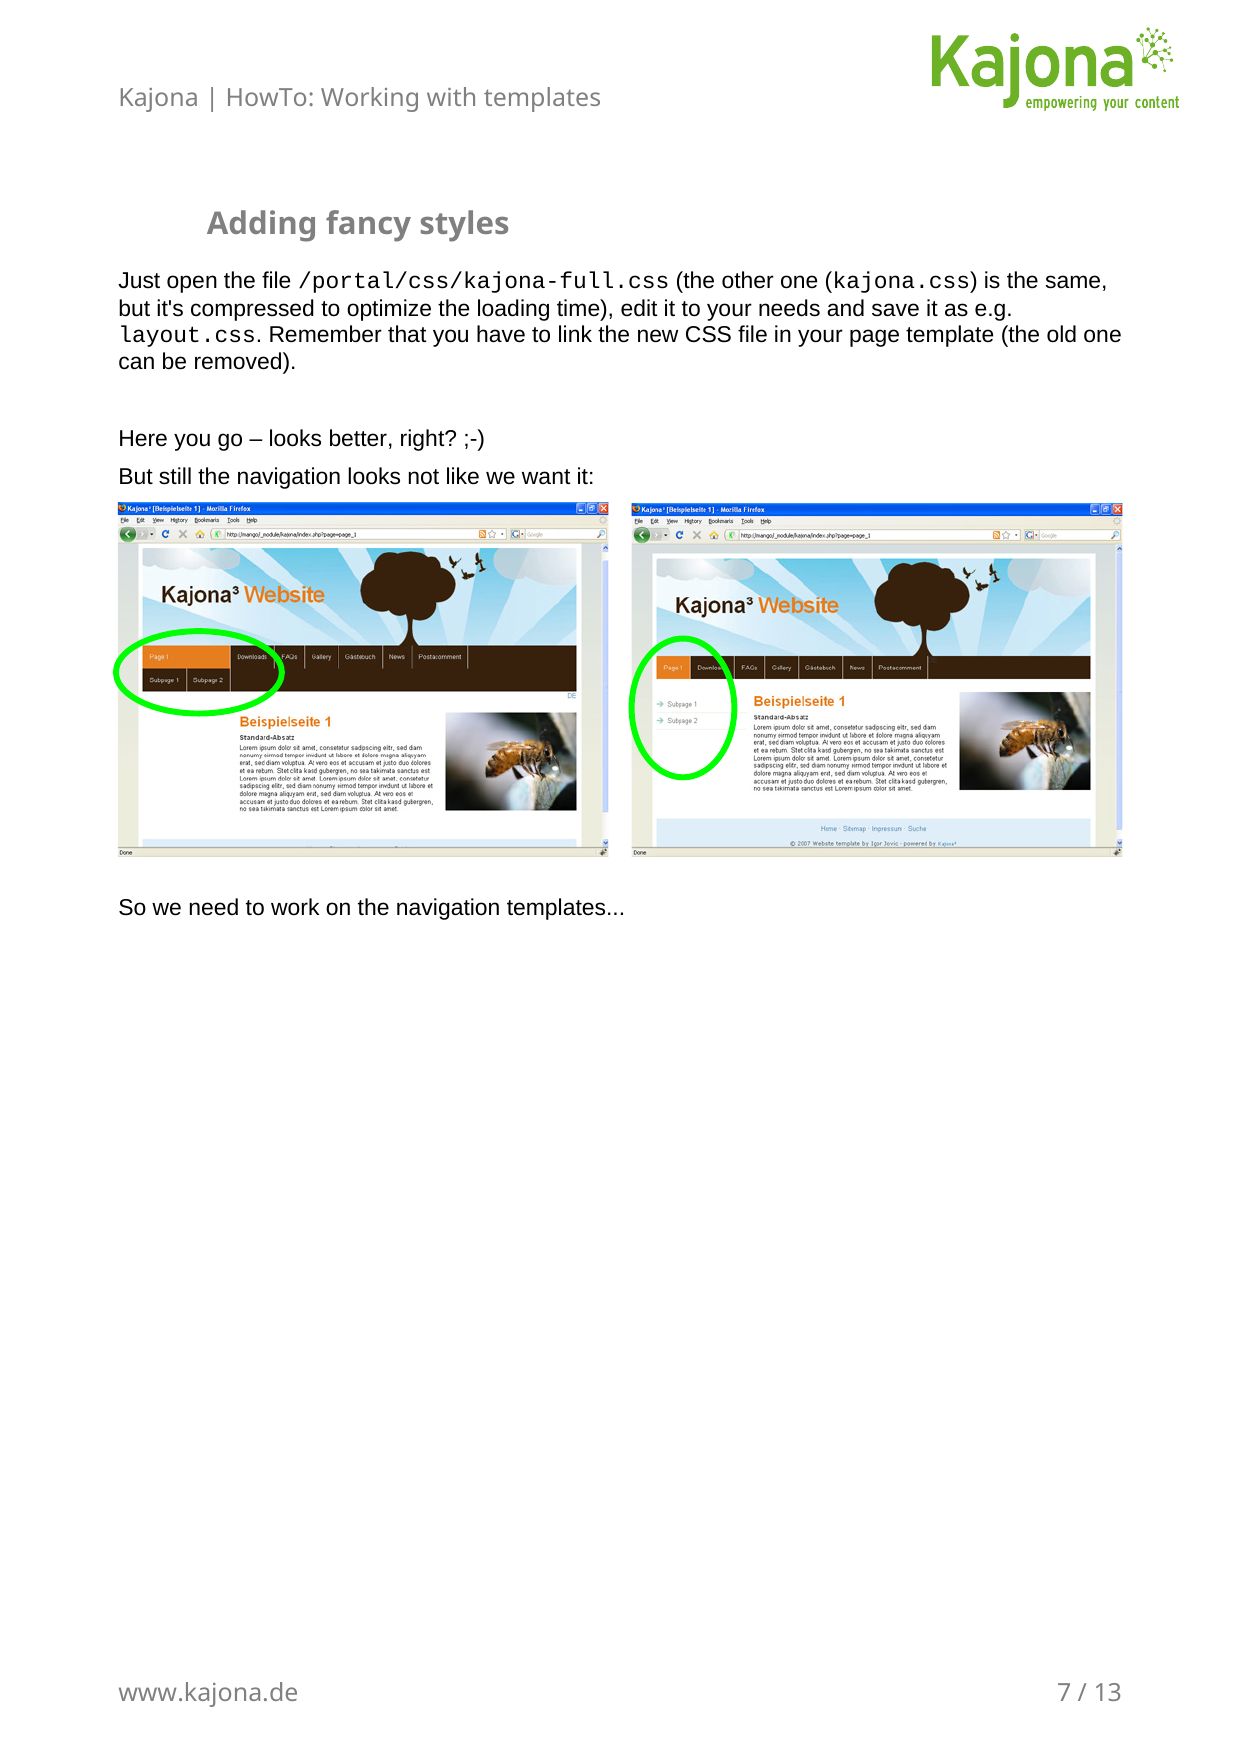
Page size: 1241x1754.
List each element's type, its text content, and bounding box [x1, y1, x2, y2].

text Just open the file /portal/css/kajona-full.css (the other one (kajona.css) is the same, but it's compressed to optimize the loading time), edit it to your needs and save it as e.g. layout.css. Remember that you have to link the new CSS file in your page template (the old one can be removed). [118, 268, 1122, 374]
picture [117, 502, 609, 857]
text So we need to work on the navigation templates... [118, 895, 1122, 921]
picture [635, 642, 731, 774]
picture [120, 635, 278, 710]
text But still the navigation looks not like we want it: [118, 463, 1122, 489]
subtitle Adding fancy styles [118, 201, 1122, 244]
text Here you go – looks better, right? ;-) [118, 425, 1122, 451]
picture [631, 503, 1123, 857]
